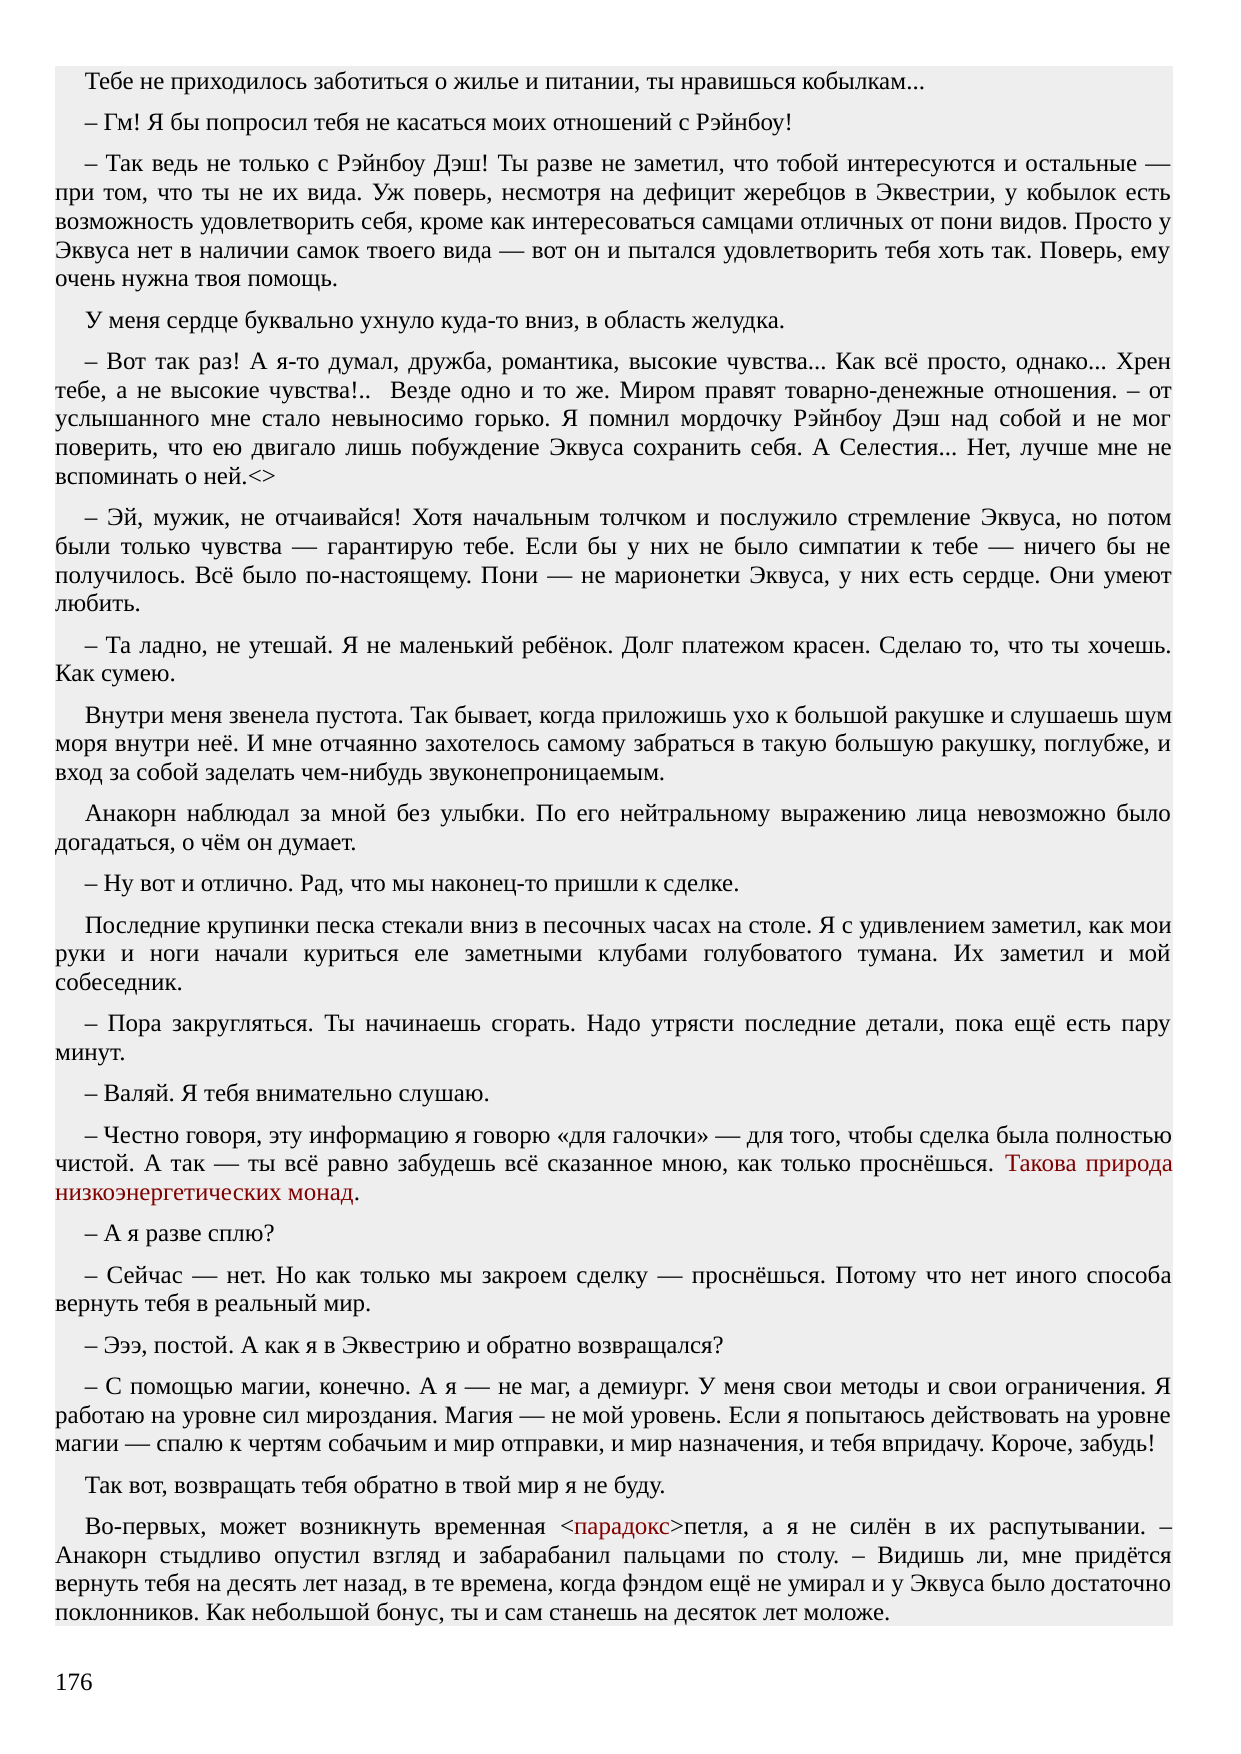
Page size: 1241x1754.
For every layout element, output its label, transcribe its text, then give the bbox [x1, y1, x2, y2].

text – Та ладно, не утешай. Я не маленький ребёнок. Долг платежом красен. Сделаю то, что ты хочешь. Как сумею. [55, 630, 1173, 687]
text – Честно говоря, эту информацию я говорю «для галочки» — для того, чтобы сделка была полностью чистой. А так — ты всё равно забудешь всё сказанное мною, как только проснёшься. Такова природа низкоэнергетических монад. [55, 1120, 1173, 1206]
text Тебе не приходилось заботиться о жилье и питании, ты нравишься кобылкам... [55, 66, 1173, 95]
text Анакорн наблюдал за мной без улыбки. По его нейтральному выражению лица невозможно было догадаться, о чём он думает. [55, 798, 1173, 856]
text Так вот, возвращать тебя обратно в твой мир я не буду. [55, 1470, 1173, 1498]
text – Валяй. Я тебя внимательно слушаю. [55, 1078, 1173, 1107]
text – Сейчас — нет. Но как только мы закроем сделку — проснёшься. Потому что нет иного способа вернуть тебя в реальный мир. [55, 1260, 1173, 1317]
text – Эээ, постой. А как я в Эквестрию и обратно возвращался? [55, 1330, 1173, 1358]
text – А я разве сплю? [55, 1218, 1173, 1247]
text – Гм! Я бы попросил тебя не касаться моих отношений с Рэйнбоу! [55, 107, 1173, 136]
text – Пора закругляться. Ты начинаешь сгорать. Надо утрясти последние детали, пока ещё есть пару минут. [55, 1008, 1173, 1066]
text – Вот так раз! А я-то думал, дружба, романтика, высокие чувства... Как всё просто, однако... Хрен тебе, а не высокие чувства!.. Везде одно и то же. Миром правят товарно-денежные отношения. – от услышанного мне стало невыносимо горько. Я помнил мордочку Рэйнбоу Дэш над собой и не мог поверить, что ею двигало лишь побуждение Эквуса сохранить себя. А Селестия... Нет, лучше мне не вспоминать о ней.<> [55, 346, 1173, 490]
text Внутри меня звенела пустота. Так бывает, когда приложишь ухо к большой ракушке и слушаешь шум моря внутри неё. И мне отчаянно захотелось самому забраться в такую большую ракушку, поглубже, и вход за собой заделать чем-нибудь звуконепроницаемым. [55, 700, 1173, 786]
text Во-первых, может возникнуть временная <парадокс>петля, а я не силён в их распутывании. – Анакорн стыдливо опустил взгляд и забарабанил пальцами по столу. – Видишь ли, мне придётся вернуть тебя на десять лет назад, в те времена, когда фэндом ещё не умирал и у Эквуса было достаточно поклонников. Как небольшой бонус, ты и сам станешь на десяток лет моложе. [55, 1511, 1173, 1626]
text Последние крупинки песка стекали вниз в песочных часах на столе. Я с удивлением заметил, как мои руки и ноги начали куриться еле заметными клубами голубоватого тумана. Их заметил и мой собеседник. [55, 910, 1173, 996]
text – Ну вот и отлично. Рад, что мы наконец-то пришли к сделке. [55, 868, 1173, 897]
text – Так ведь не только с Рэйнбоу Дэш! Ты разве не заметил, что тобой интересуются и остальные — при том, что ты не их вида. Уж поверь, несмотря на дефицит жеребцов в Эквестрии, у кобылок есть возможность удовлетворить себя, кроме как интересоваться самцами отличных от пони видов. Просто у Эквуса нет в наличии самок твоего вида — вот он и пытался удовлетворить тебя хоть так. Поверь, ему очень нужна твоя помощь. [55, 148, 1173, 292]
text – С помощью магии, конечно. А я — не маг, а демиург. У меня свои методы и свои ограничения. Я работаю на уровне сил мироздания. Магия — не мой уровень. Если я попытаюсь действовать на уровне магии — спалю к чертям собачьим и мир отправки, и мир назначения, и тебя впридачу. Короче, забудь! [55, 1371, 1173, 1457]
text У меня сердце буквально ухнуло куда-то вниз, в область желудка. [55, 305, 1173, 333]
text – Эй, мужик, не отчаивайся! Хотя начальным толчком и послужило стремление Эквуса, но потом были только чувства — гарантирую тебе. Если бы у них не было симпатии к тебе — ничего бы не получилось. Всё было по-настоящему. Пони — не марионетки Эквуса, у них есть сердце. Они умеют любить. [55, 502, 1173, 617]
